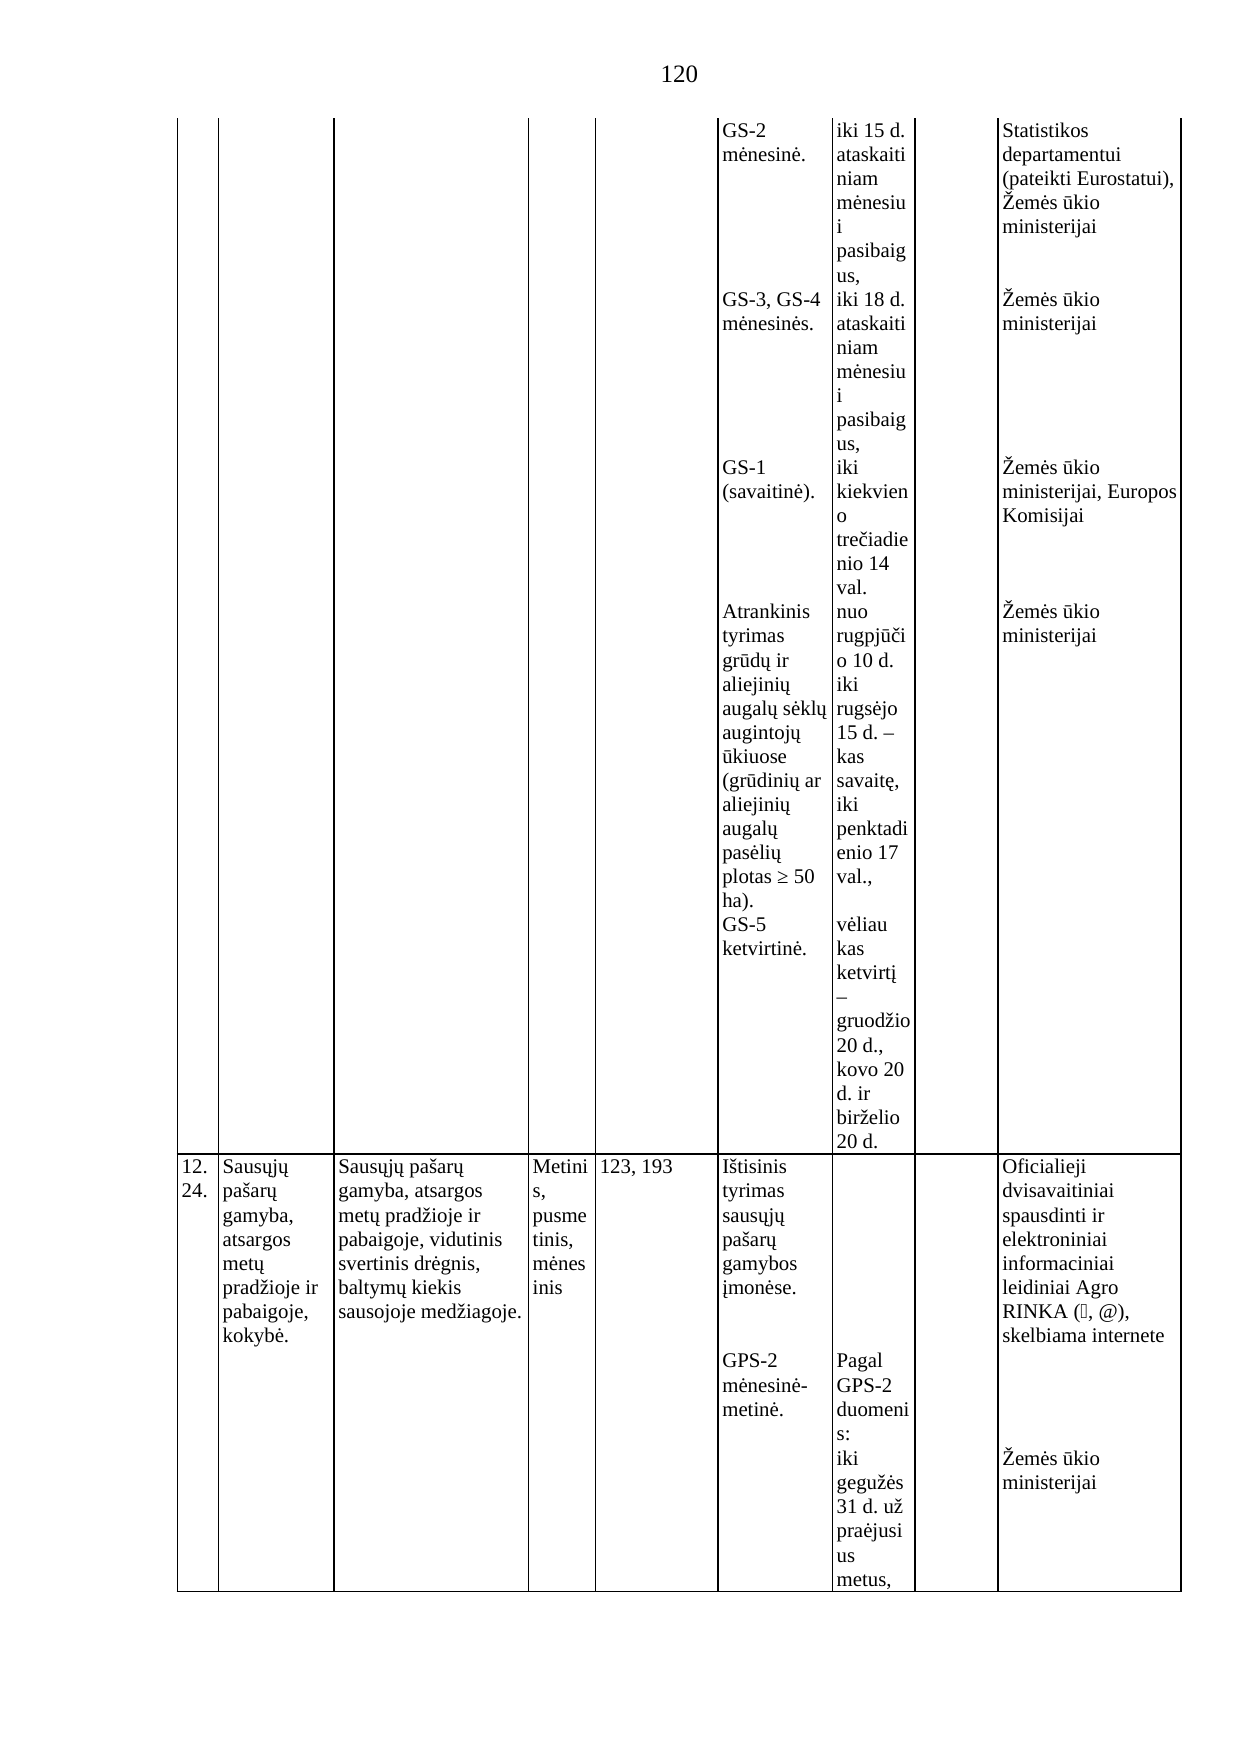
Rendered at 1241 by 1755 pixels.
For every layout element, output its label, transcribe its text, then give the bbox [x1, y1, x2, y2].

table_cell [529, 455, 595, 599]
table_cell [178, 118, 218, 287]
table_cell Pagal GPS-2 duomenis: [833, 1347, 914, 1445]
table_cell [335, 118, 528, 287]
table_cell Sausųjų pašarų gamyba, atsargos metų pradžioje ir pabaigoje, vidutinis svertinis drėgnis, baltymų kiekis sausojoje medžiagoje. [335, 1155, 528, 1591]
table_cell [178, 455, 218, 599]
table_cell iki gegužės 31 d. už praėjusius metus, [833, 1445, 914, 1591]
table_cell [596, 118, 717, 287]
table_cell Žemės ūkio ministerijai, Europos Komisijai [999, 455, 1180, 599]
table_cell [596, 912, 717, 1153]
table_cell [529, 599, 595, 912]
table_cell [335, 287, 528, 455]
table_cell [916, 1155, 997, 1347]
table_cell [719, 1445, 832, 1591]
table_cell [178, 287, 218, 455]
table_cell GS-5 ketvirtinė. [719, 912, 832, 1153]
table_cell [529, 118, 595, 287]
table_cell [596, 455, 717, 599]
table_cell nuo rugpjūčio 10 d. iki rugsėjo 15 d. – kas savaitę, iki penktadienio 17 val., [833, 599, 914, 912]
table_cell [219, 455, 333, 599]
table_cell GS-3, GS-4 mėnesinės. [719, 287, 832, 455]
table_cell [219, 287, 333, 455]
table_cell [219, 599, 333, 912]
table_cell [529, 287, 595, 455]
table_cell GS-1 (savaitinė). [719, 455, 832, 599]
table_cell GS-2 mėnesinė. [719, 118, 832, 287]
table_cell [219, 118, 333, 287]
table_cell Metinis, pusmetinis, mėnesinis [529, 1155, 595, 1591]
table_cell Ištisinis tyrimas sausųjų pašarų gamybos įmonėse. [719, 1155, 832, 1347]
table_cell Sausųjų pašarų gamyba, atsargos metų pradžioje ir pabaigoje, kokybė. [219, 1155, 333, 1591]
table_cell GPS-2 mėnesinė-metinė. [719, 1347, 832, 1445]
table_cell [916, 912, 997, 1153]
table_cell Žemės ūkio ministerijai [999, 287, 1180, 455]
table_cell [833, 1155, 914, 1347]
table_cell [916, 1347, 997, 1445]
table_cell Statistikos departamentui (pateikti Eurostatui), Žemės ūkio ministerijai [999, 118, 1180, 287]
table_cell [178, 912, 218, 1153]
table_cell [335, 912, 528, 1153]
table_cell [219, 912, 333, 1153]
table_cell 12.24. [178, 1155, 218, 1591]
table_cell [178, 599, 218, 912]
table_cell [596, 287, 717, 455]
table_cell 123, 193 [596, 1155, 717, 1591]
table_cell [916, 1445, 997, 1591]
table_cell Žemės ūkio ministerijai [999, 599, 1180, 912]
table_cell [529, 912, 595, 1153]
table_cell [335, 599, 528, 912]
table_cell [335, 455, 528, 599]
table_cell [999, 912, 1180, 1153]
table_cell [916, 455, 997, 599]
table_cell [596, 599, 717, 912]
table_cell Žemės ūkio ministerijai [999, 1445, 1180, 1591]
table_cell [999, 1347, 1180, 1445]
table_cell [916, 599, 997, 912]
table_cell [916, 118, 997, 287]
table_cell [916, 287, 997, 455]
